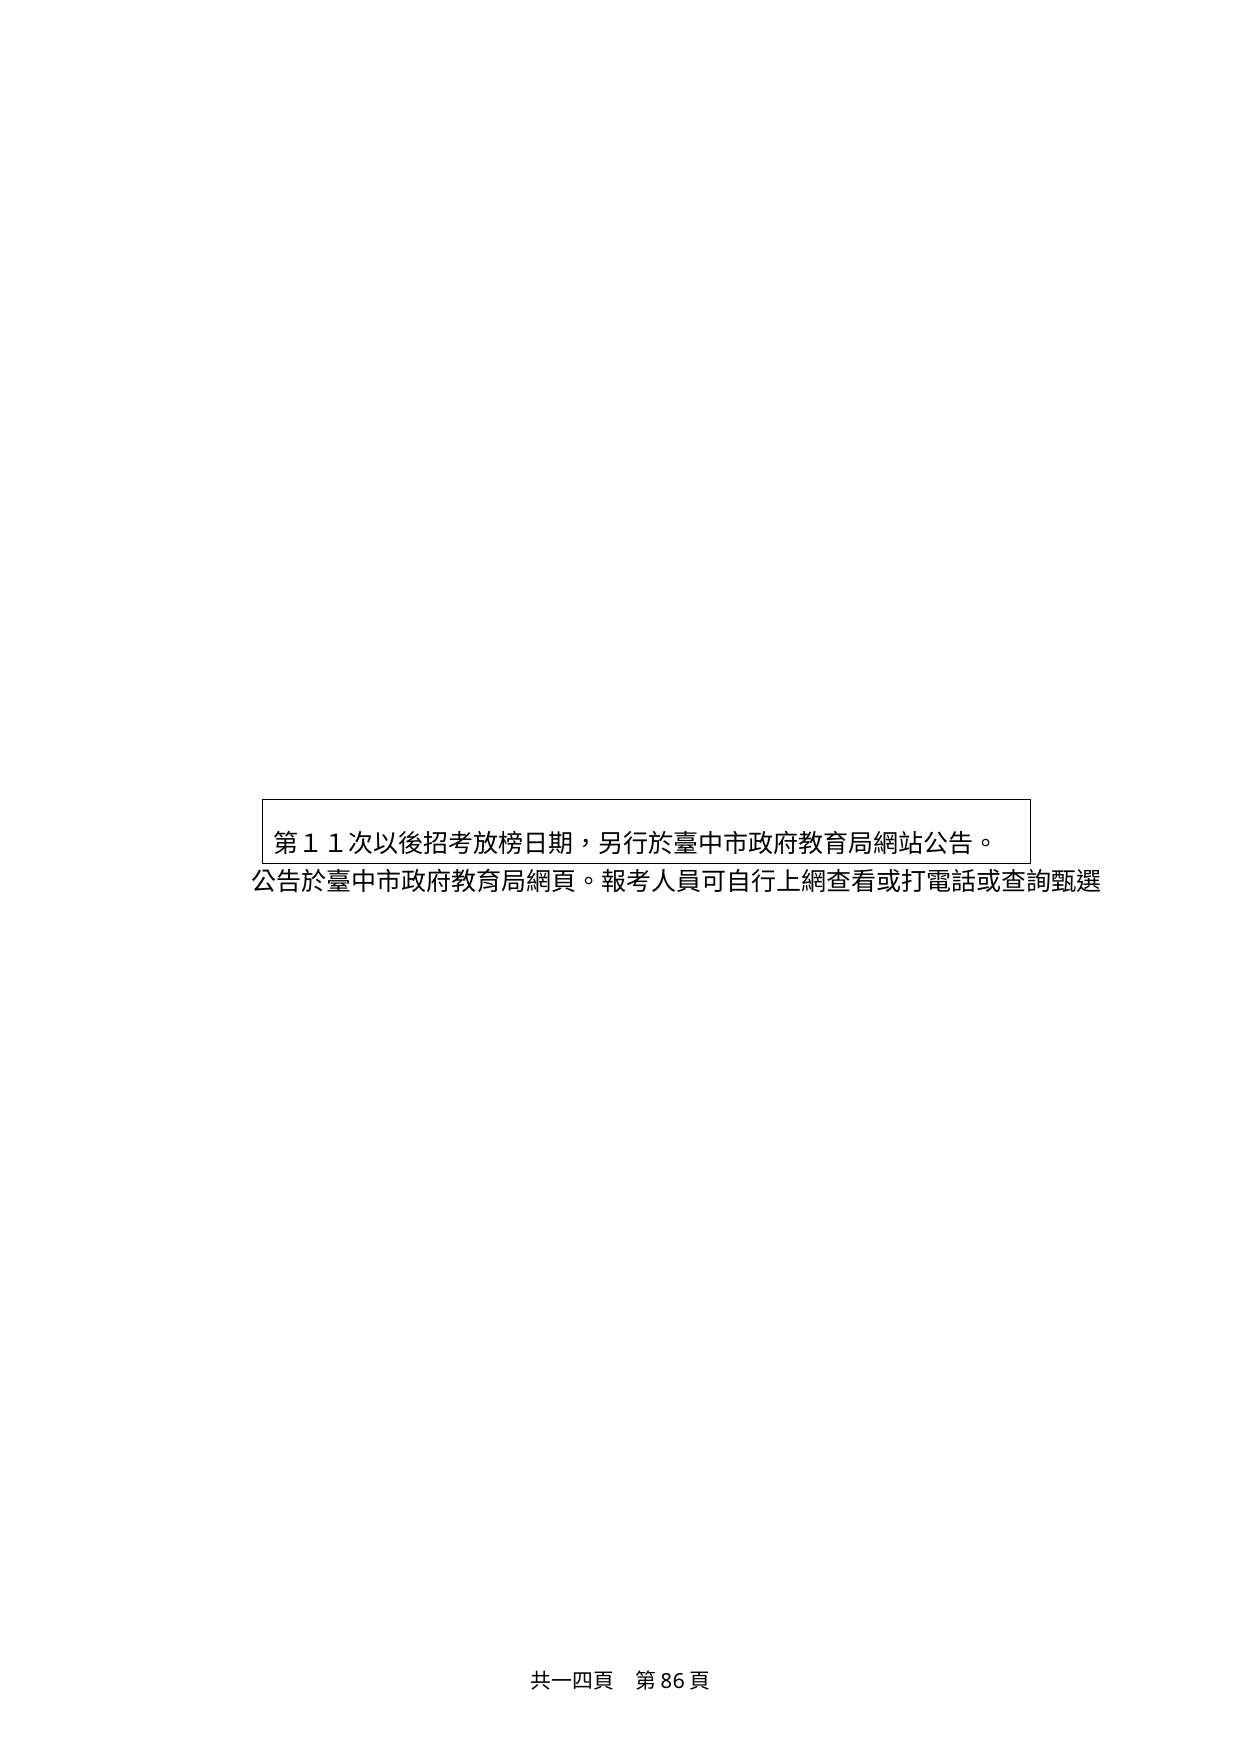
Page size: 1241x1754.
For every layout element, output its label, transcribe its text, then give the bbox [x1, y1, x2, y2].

table_cell 第１１次以後招考放榜日期，另行於臺中市政府教育局網站公告。 [263, 800, 1030, 863]
text 公告於臺中市政府教育局網頁。報考人員可自行上網查看或打電話或查詢甄選 [251, 864, 1122, 897]
